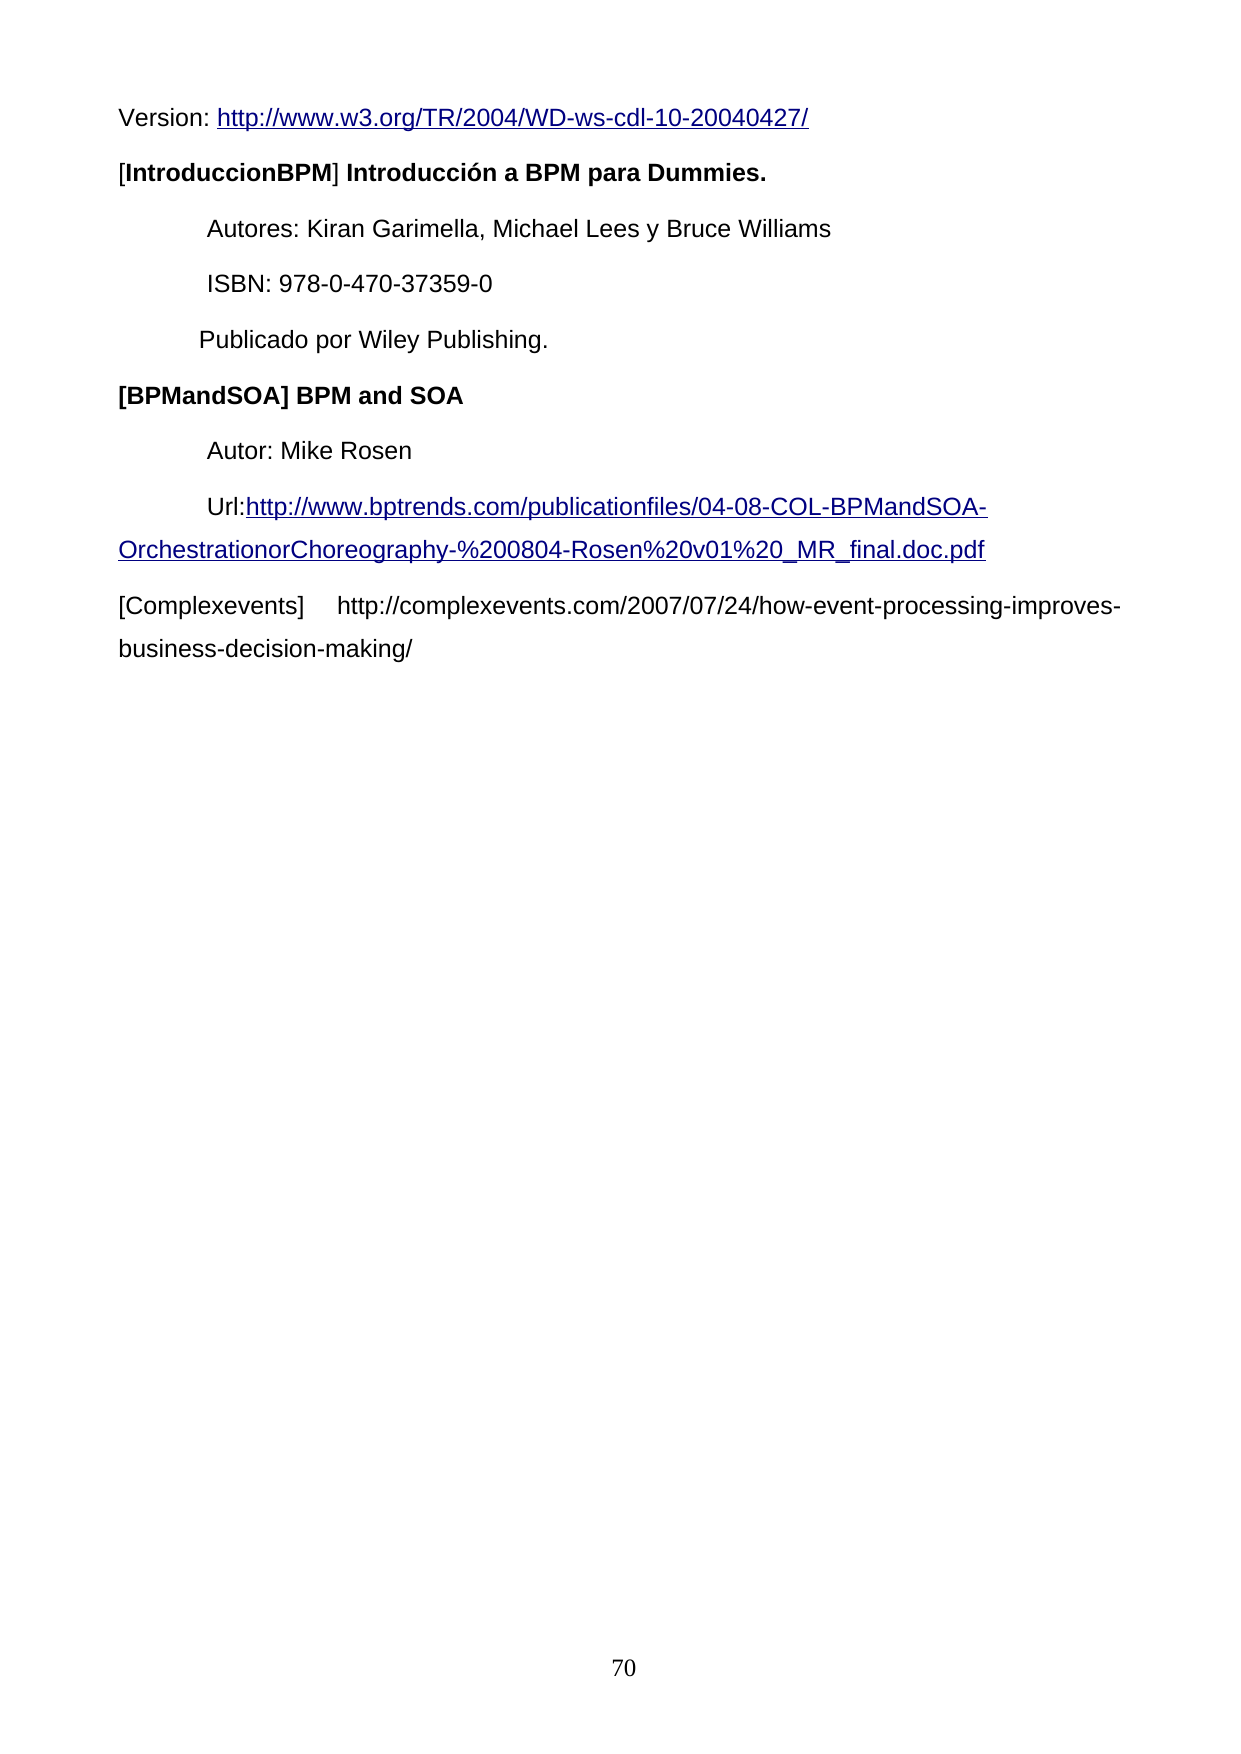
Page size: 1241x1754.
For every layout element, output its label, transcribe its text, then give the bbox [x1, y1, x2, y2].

text Url:http://www.bptrends.com/publicationfiles/04-08-COL-BPMandSOA-OrchestrationorChoreography-%200804-Rosen%20v01%20_MR_final.doc.pdf [118, 492, 1122, 564]
text Publicado por Wiley Publishing. [118, 325, 1122, 354]
text Version: http://www.w3.org/TR/2004/WD-ws-cdl-10-20040427/ [118, 103, 1122, 131]
text [Complexevents] http://complexevents.com/2007/07/24/how-event-processing-improves-business-decision-making/ [118, 591, 1122, 663]
text ISBN: 978-0-470-37359-0 [118, 269, 1122, 298]
text Autores: Kiran Garimella, Michael Lees y Bruce Williams [118, 214, 1122, 243]
text [BPMandSOA] BPM and SOA [118, 381, 1122, 409]
text [IntroduccionBPM] Introducción a BPM para Dummies. [118, 158, 1122, 187]
text Autor: Mike Rosen [118, 436, 1122, 465]
